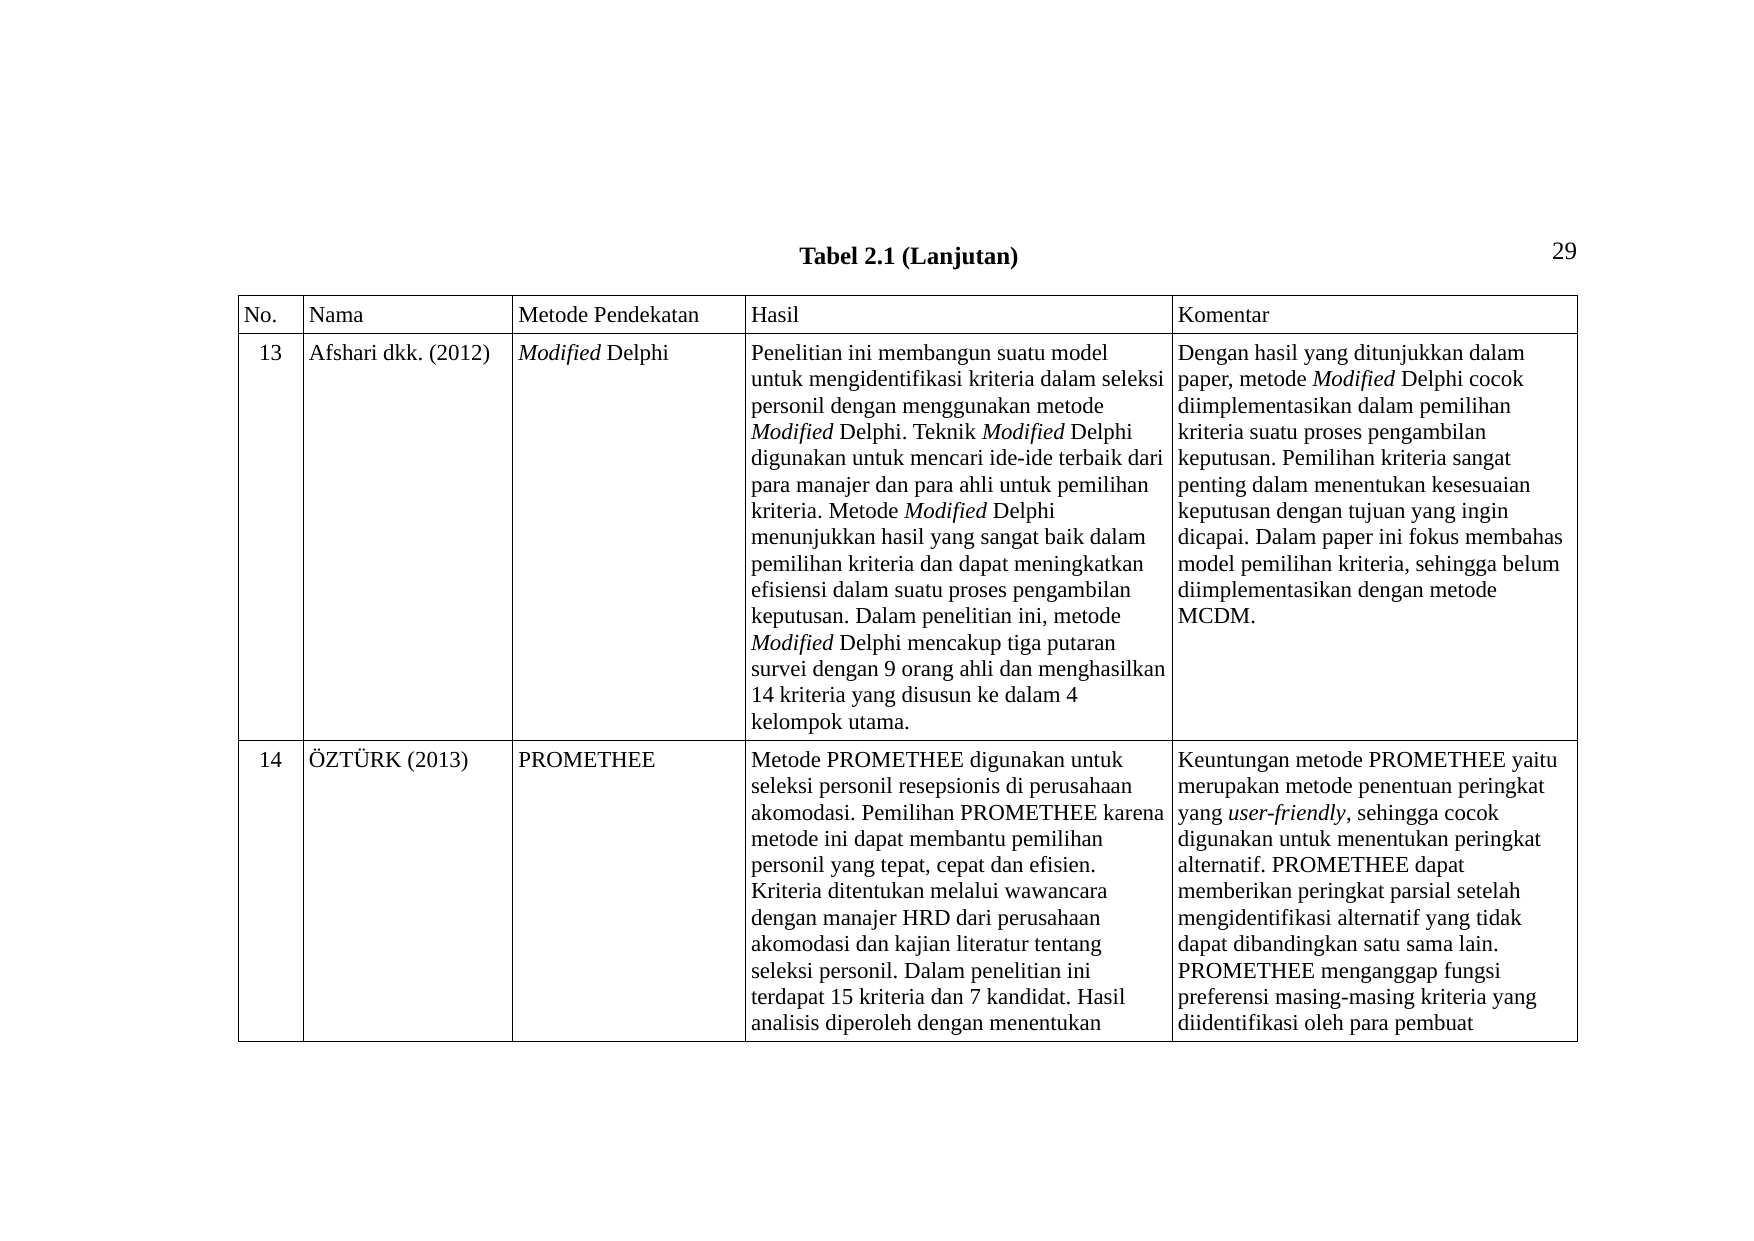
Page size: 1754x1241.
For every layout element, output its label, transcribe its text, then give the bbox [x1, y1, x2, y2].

table_header Hasil [746, 296, 1172, 333]
table_header Nama [304, 296, 512, 333]
table_cell Modified Delphi [513, 334, 745, 740]
table_header Komentar [1173, 296, 1577, 333]
table_cell Dengan hasil yang ditunjukkan dalam paper, metode Modified Delphi cocok diimplementasikan dalam pemilihan kriteria suatu proses pengambilan keputusan. Pemilihan kriteria sangat penting dalam menentukan kesesuaian keputusan dengan tujuan yang ingin dicapai. Dalam paper ini fokus membahas model pemilihan kriteria, sehingga belum diimplementasikan dengan metode MCDM. [1173, 334, 1577, 740]
table_header No. [239, 296, 303, 333]
table_header Metode Pendekatan [513, 296, 745, 333]
table_cell Keuntungan metode PROMETHEE yaitu merupakan metode penentuan peringkat yang user-friendly, sehingga cocok digunakan untuk menentukan peringkat alternatif. PROMETHEE dapat memberikan peringkat parsial setelah mengidentifikasi alternatif yang tidak dapat dibandingkan satu sama lain. PROMETHEE menganggap fungsi preferensi masing-masing kriteria yang diidentifikasi oleh para pembuat [1173, 741, 1577, 1041]
table_cell PROMETHEE [513, 741, 745, 1041]
table_cell Afshari dkk. (2012) [304, 334, 512, 740]
text Tabel 2.1 (Lanjutan) [277, 241, 1541, 270]
table_cell Penelitian ini membangun suatu model untuk mengidentifikasi kriteria dalam seleksi personil dengan menggunakan metode Modified Delphi. Teknik Modified Delphi digunakan untuk mencari ide-ide terbaik dari para manajer dan para ahli untuk pemilihan kriteria. Metode Modified Delphi menunjukkan hasil yang sangat baik dalam pemilihan kriteria dan dapat meningkatkan efisiensi dalam suatu proses pengambilan keputusan. Dalam penelitian ini, metode Modified Delphi mencakup tiga putaran survei dengan 9 orang ahli dan menghasilkan 14 kriteria yang disusun ke dalam 4 kelompok utama. [746, 334, 1172, 740]
table_cell Metode PROMETHEE digunakan untuk seleksi personil resepsionis di perusahaan akomodasi. Pemilihan PROMETHEE karena metode ini dapat membantu pemilihan personil yang tepat, cepat dan efisien. Kriteria ditentukan melalui wawancara dengan manajer HRD dari perusahaan akomodasi dan kajian literatur tentang seleksi personil. Dalam penelitian ini terdapat 15 kriteria dan 7 kandidat. Hasil analisis diperoleh dengan menentukan [746, 741, 1172, 1041]
table_cell ÖZTÜRK (2013) [304, 741, 512, 1041]
table_cell 13 [239, 334, 303, 740]
table_cell 14 [239, 741, 303, 1041]
